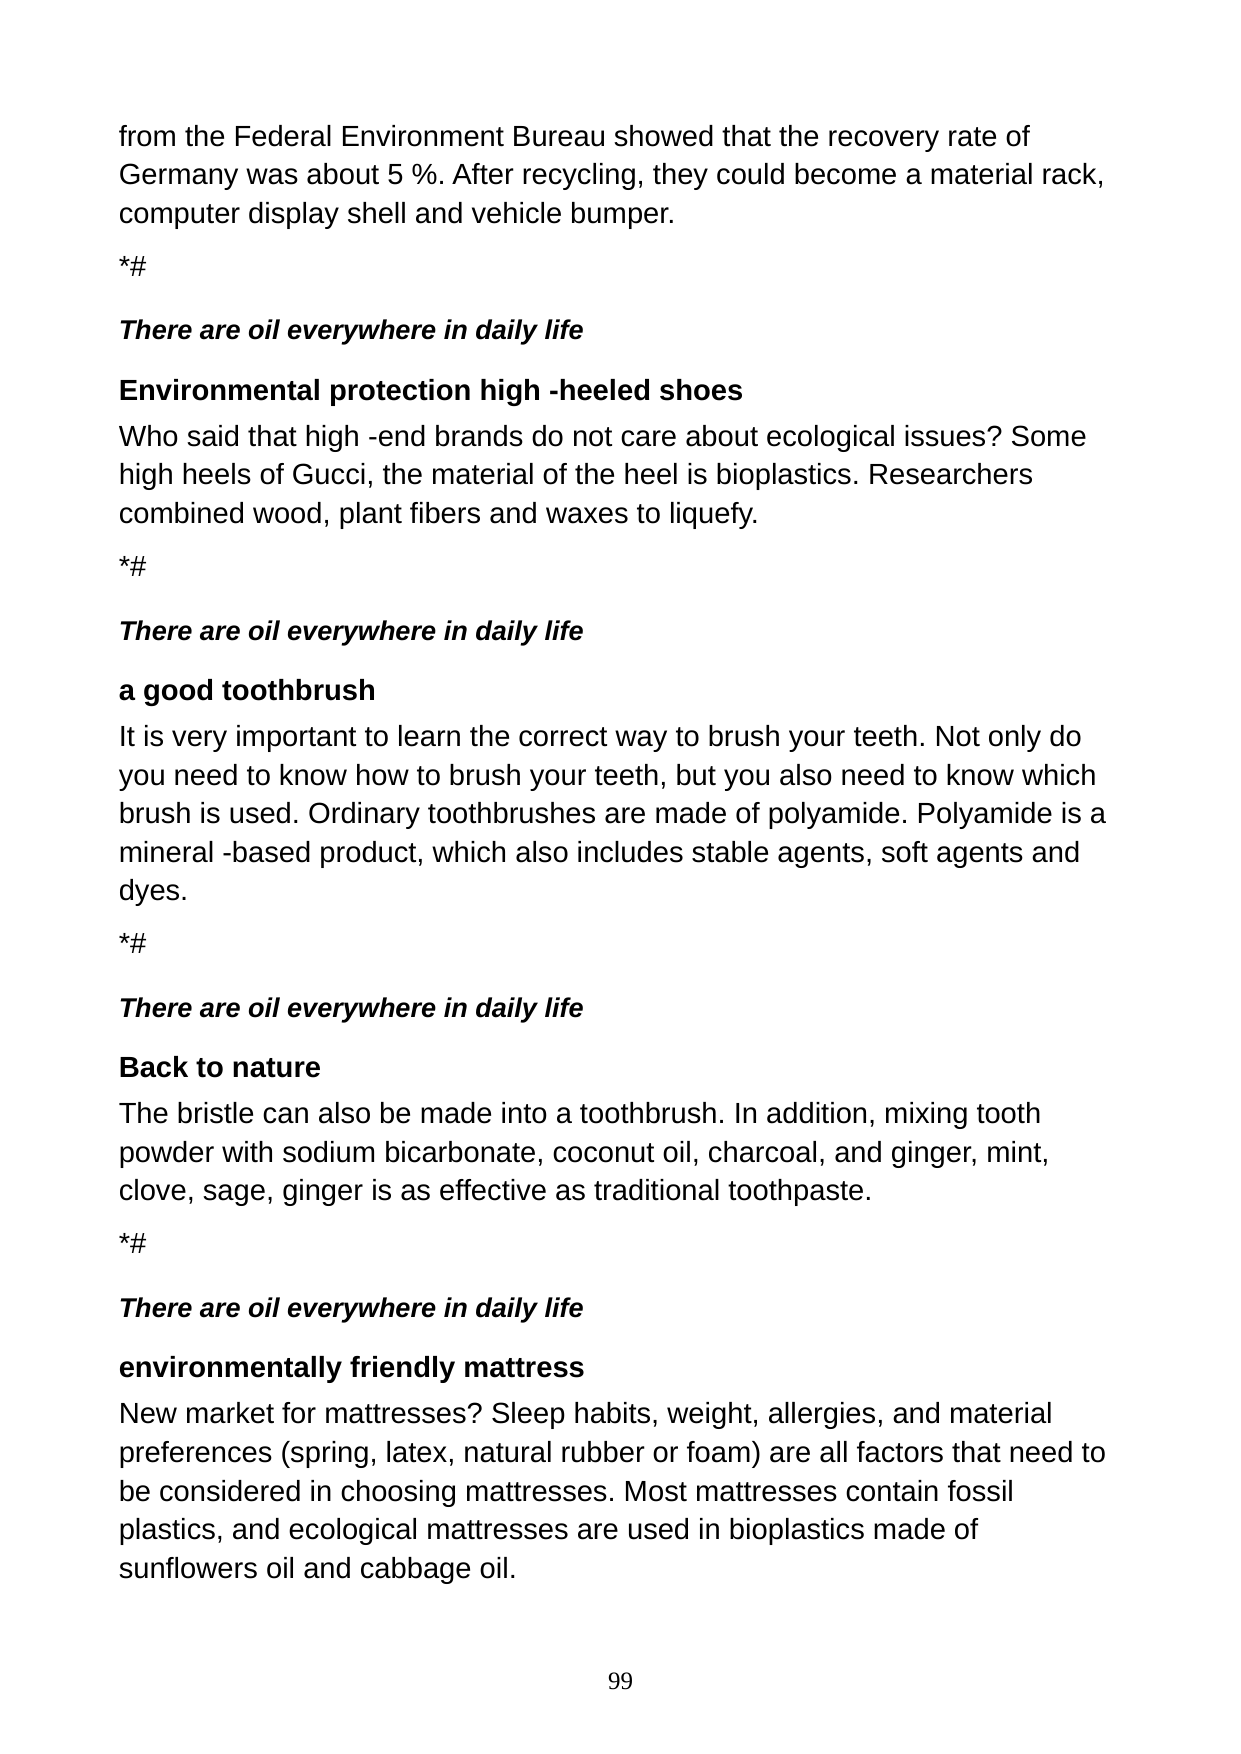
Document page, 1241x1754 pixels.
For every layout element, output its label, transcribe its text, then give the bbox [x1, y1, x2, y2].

subtitle Environmental protection high -heeled shoes [118, 373, 1122, 406]
subtitle There are oil everywhere in daily life [118, 1292, 1122, 1323]
text It is very important to learn the correct way to brush your teeth. Not only do you need to know how to brush your teeth, but you also need to know which brush is used. Ordinary toothbrushes are made of polyamide. Polyamide is a mineral -based product, which also includes stable agents, soft agents and dyes. [118, 719, 1122, 907]
text *# [118, 926, 1122, 960]
subtitle environmentally friendly mattress [118, 1350, 1122, 1384]
subtitle a good toothbrush [118, 673, 1122, 706]
subtitle There are oil everywhere in daily life [118, 314, 1122, 346]
text *# [118, 549, 1122, 582]
text New market for mattresses? Sleep habits, weight, allergies, and material preferences (spring, latex, natural rubber or foam) are all factors that need to be considered in choosing mattresses. Most mattresses contain fossil plastics, and ecological mattresses are used in bioplastics made of sunflowers oil and cabbage oil. [118, 1396, 1122, 1584]
text from the Federal Environment Bureau showed that the recovery rate of Germany was about 5 %. After recycling, they could become a material rack, computer display shell and vehicle bumper. [118, 118, 1122, 229]
text *# [118, 1226, 1122, 1260]
subtitle There are oil everywhere in daily life [118, 992, 1122, 1023]
subtitle Back to nature [118, 1050, 1122, 1084]
text *# [118, 249, 1122, 282]
subtitle There are oil everywhere in daily life [118, 614, 1122, 646]
text Who said that high -end brands do not care about ecological issues? Some high heels of Gucci, the material of the heel is bioplastics. Researchers combined wood, plant fibers and waxes to liquefy. [118, 419, 1122, 529]
text The bristle can also be made into a toothbrush. In addition, mixing tooth powder with sodium bicarbonate, coconut oil, charcoal, and ginger, mint, clove, sage, ginger is as effective as traditional toothpaste. [118, 1096, 1122, 1207]
